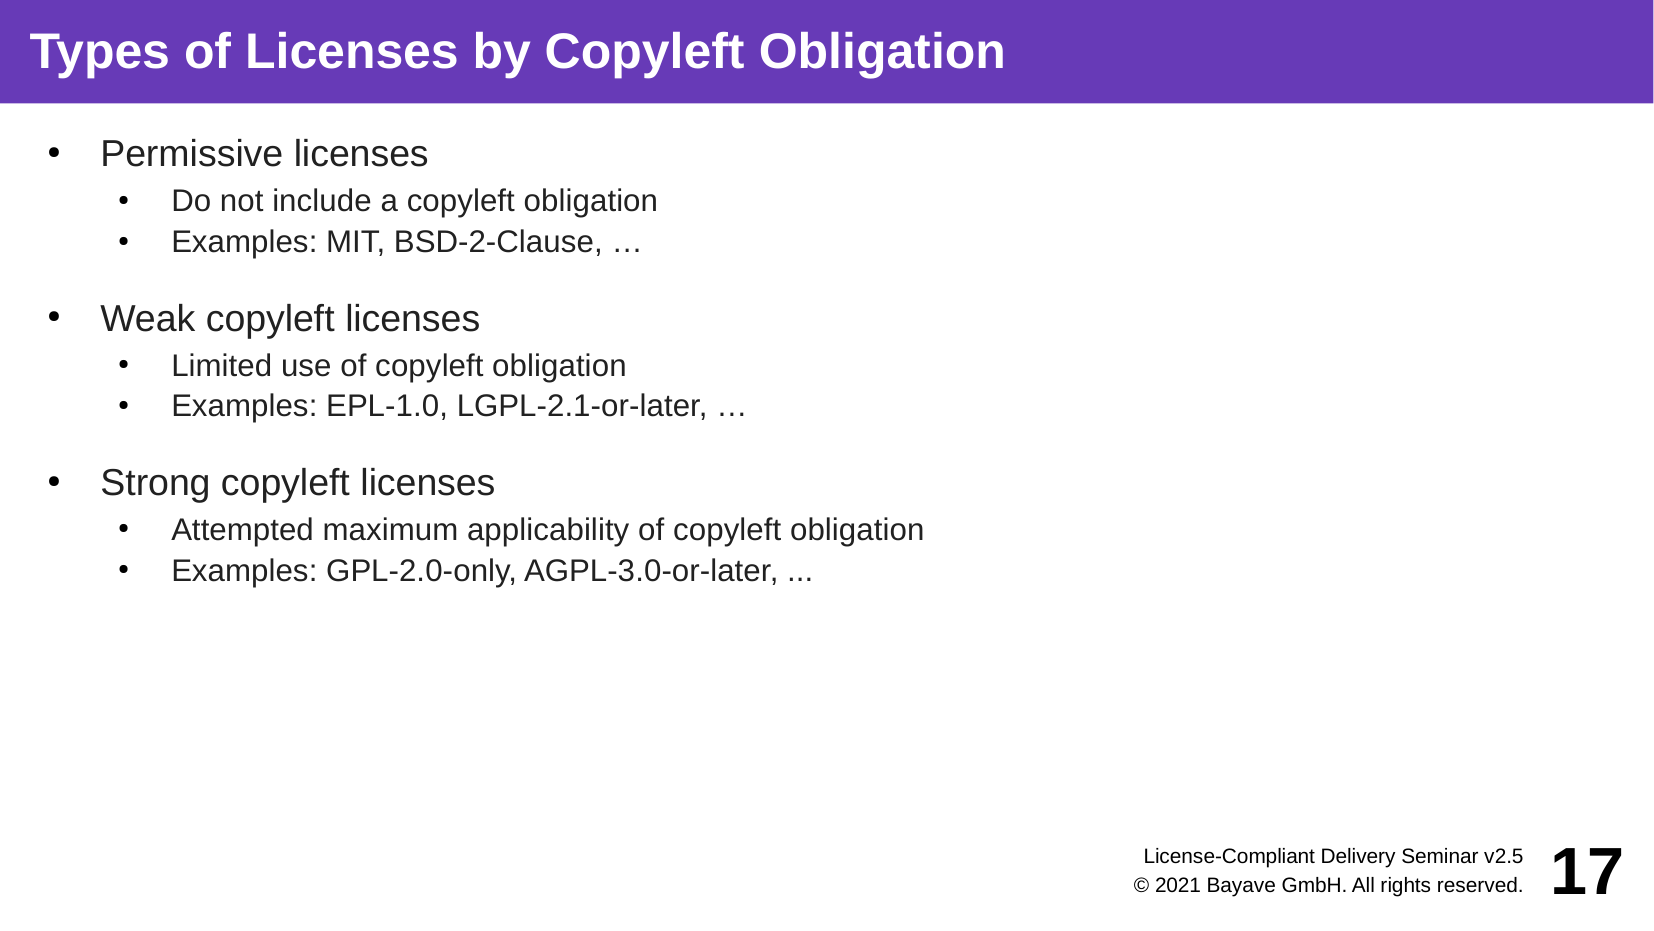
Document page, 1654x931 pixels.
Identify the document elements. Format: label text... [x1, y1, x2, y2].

title Types of Licenses by Copyleft Obligation [0, 0, 1654, 104]
list Permissive licenses Do not include a copyleft obligation Examples: MIT, BSD-2-Clause, … Weak copyleft licenses Limited use of copyleft obligation Examples: EPL-1.0, LGPL-2.1-or-later, … Strong copyleft licenses Attempted maximum applicability of copyleft obligation Examples: GPL-2.0-only, AGPL-3.0-or-later, ... [29, 132, 1625, 813]
